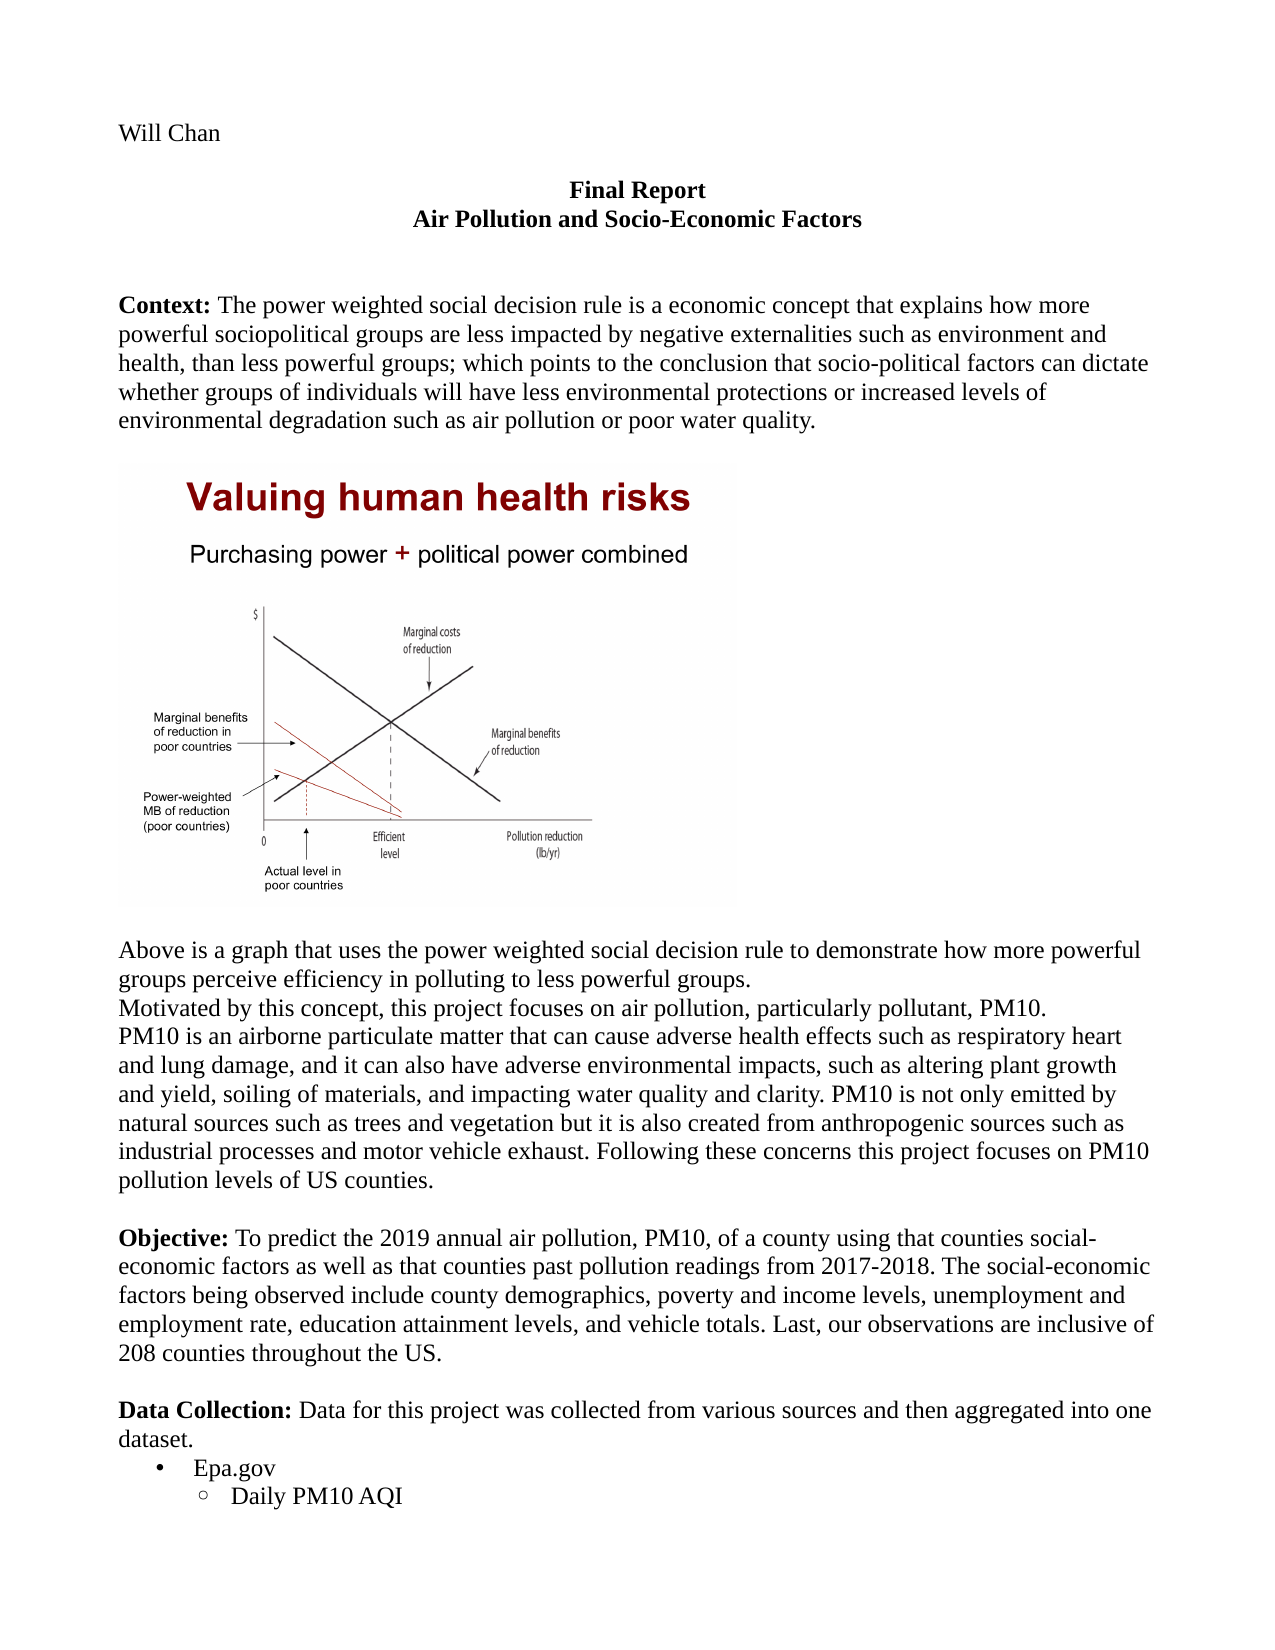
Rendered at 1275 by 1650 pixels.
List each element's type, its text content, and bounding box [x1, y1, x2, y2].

text Will Chan [118, 118, 1157, 147]
text PM10 is an airborne particulate matter that can cause adverse health effects such as respiratory heart and lung damage, and it can also have adverse environmental impacts, such as altering plant growth and yield, soiling of materials, and impacting water quality and clarity. PM10 is not only emitted by natural sources such as trees and vegetation but it is also created from anthropogenic sources such as industrial processes and motor vehicle exhaust. Following these concerns this project focuses on PM10 pollution levels of US counties. [118, 1021, 1157, 1194]
list Epa.gov [156, 1453, 1157, 1481]
text Context: The power weighted social decision rule is a economic concept that explains how more powerful sociopolitical groups are less impacted by negative externalities such as environment and health, than less powerful groups; which points to the conclusion that socio-political factors can dictate whether groups of individuals will have less environmental protections or increased levels of environmental degradation such as air pollution or poor water quality. [118, 291, 1157, 434]
text Air Pollution and Socio-Economic Factors [118, 204, 1157, 233]
text Above is a graph that uses the power weighted social decision rule to demonstrate how more powerful groups perceive efficiency in polluting to less powerful groups. [118, 935, 1157, 993]
picture [118, 463, 737, 907]
text Final Report [118, 176, 1157, 204]
list Daily PM10 AQI [193, 1481, 1157, 1510]
text Objective: To predict the 2019 annual air pollution, PM10, of a county using that counties social-economic factors as well as that counties past pollution readings from 2017-2018. The social-economic factors being observed include county demographics, poverty and income levels, unemployment and employment rate, education attainment levels, and vehicle totals. Last, our observations are inclusive of 208 counties throughout the US. [118, 1223, 1157, 1366]
text Data Collection: Data for this project was collected from various sources and then aggregated into one dataset. [118, 1395, 1157, 1453]
text Motivated by this concept, this project focuses on air pollution, particularly pollutant, PM10. [118, 993, 1157, 1021]
